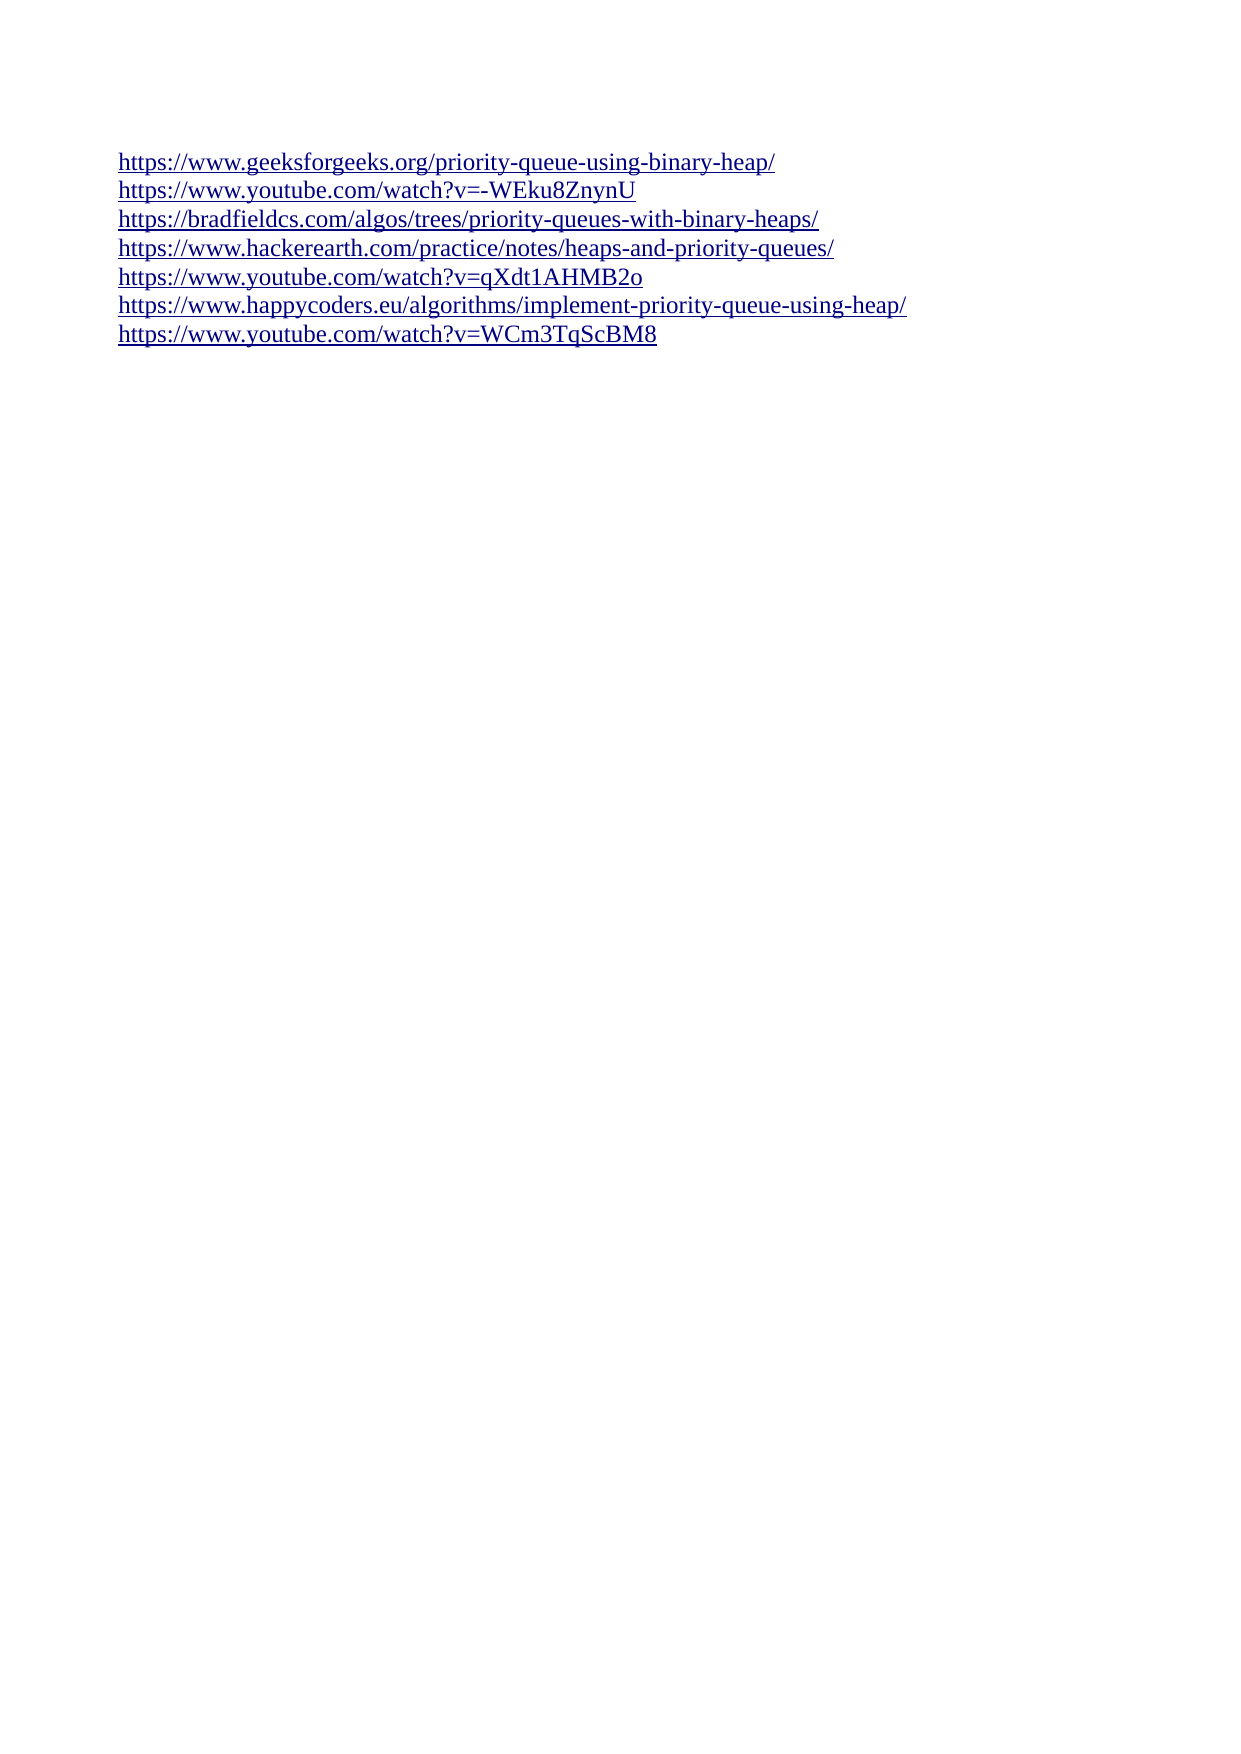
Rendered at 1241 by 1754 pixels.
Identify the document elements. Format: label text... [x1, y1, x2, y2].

text https://bradfieldcs.com/algos/trees/priority-queues-with-binary-heaps/ [118, 204, 1122, 233]
text https://www.happycoders.eu/algorithms/implement-priority-queue-using-heap/ [118, 291, 1122, 319]
text https://www.youtube.com/watch?v=qXdt1AHMB2o [118, 262, 1122, 291]
text https://www.youtube.com/watch?v=-WEku8ZnynU [118, 176, 1122, 204]
text https://www.youtube.com/watch?v=WCm3TqScBM8 [118, 319, 1122, 348]
text https://www.hackerearth.com/practice/notes/heaps-and-priority-queues/ [118, 233, 1122, 262]
text https://www.geeksforgeeks.org/priority-queue-using-binary-heap/ [118, 147, 1122, 176]
